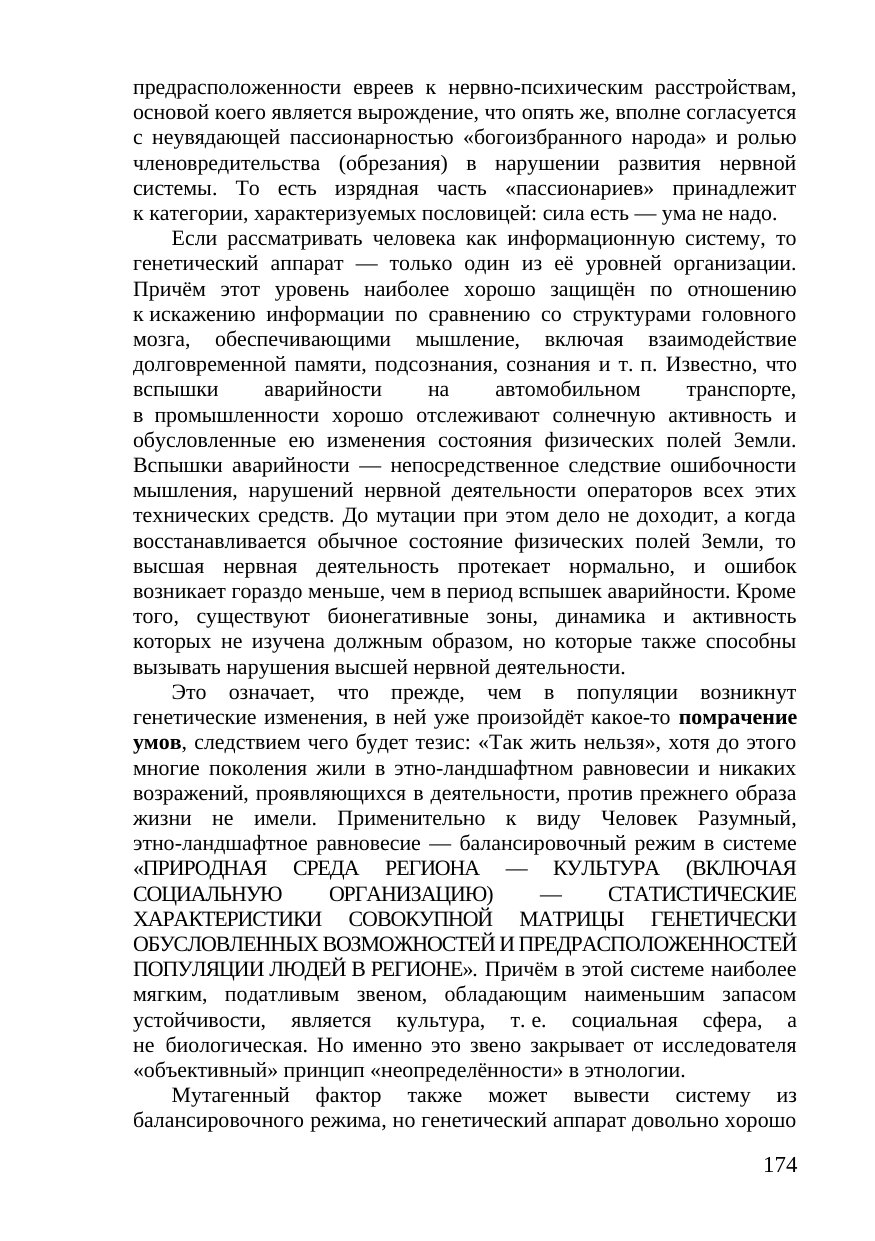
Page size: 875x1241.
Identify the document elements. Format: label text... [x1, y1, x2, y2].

text Мутагенный фактор также может вывести систему из балансировочного режима, но генетический аппарат довольно хорошо [133, 1082, 797, 1133]
text Если рассматривать человека как информационную систему, то генетический аппарат — только один из её уровней организации. Причём этот уровень наиболее хорошо защищён по отношению к искажению информации по сравнению со структурами головного мозга, обеспечивающими мышление, включая взаимодействие долговременной памяти, подсознания, сознания и т. п. Известно, что вспышки аварийности на автомобильном транспорте, в промышленности хорошо отслеживают солнечную активность и обусловленные ею изменения состояния физических полей Земли. Вспышки аварийности — непосредственное следствие ошибочности мышления, нарушений нервной деятельности операторов всех этих технических средств. До мутации при этом дело не доходит, а когда восстанавливается обычное состояние физических полей Земли, то высшая нервная деятельность протекает нормально, и ошибок возникает гораздо меньше, чем в период вспышек аварийности. Кроме того, существуют бионегативные зоны, динамика и активность которых не изучена должным образом, но которые также способны вызывать нарушения высшей нервной деятельности. [133, 225, 797, 679]
text предрасположенности евреев к нервно-психическим расстройствам, основой коего является вырождение, что опять же, вполне согласуется с неувядающей пассионарностью «богоизбранного народа» и ролью членовредительства (обрезания) в нарушении развития нервной системы. То есть изрядная часть «пассионариев» принадлежит к категории, характеризуемых пословицей: сила есть — ума не надо. [133, 74, 797, 225]
text Это означает, что прежде, чем в популяции возникнут генетические изменения, в ней уже произойдёт какое-то помрачение умов, следствием чего будет тезис: «Так жить нельзя», хотя до этого многие поколения жили в этно-ландшафтном равновесии и никаких возражений, проявляющихся в деятельности, против прежнего образа жизни не имели. Применительно к виду Человек Разумный, этно‑ландшафтное равновесие — балансировочный режим в системе «ПРИРОДНАЯ СРЕДА РЕГИОНА — КУЛЬТУРА (ВКЛЮЧАЯ СОЦИАЛЬНУЮ ОРГАНИЗАЦИЮ) — СТАТИСТИЧЕСКИЕ ХАРАКТЕРИСТИКИ СОВОКУПНОЙ МАТРИЦЫ ГЕНЕТИЧЕСКИ ОБУСЛОВЛЕННЫХ ВОЗМОЖНОСТЕЙ И ПРЕДРАСПОЛОЖЕННОСТЕЙ ПОПУЛЯЦИИ ЛЮДЕЙ В РЕГИОНЕ». Причём в этой системе наиболее мягким, податливым звеном, обладающим наименьшим запасом устойчивости, является культура, т. е. социальная сфера, а не биологическая. Но именно это звено закрывает от исследователя «объективный» принцип «неопределённости» в этнологии. [133, 679, 797, 1082]
